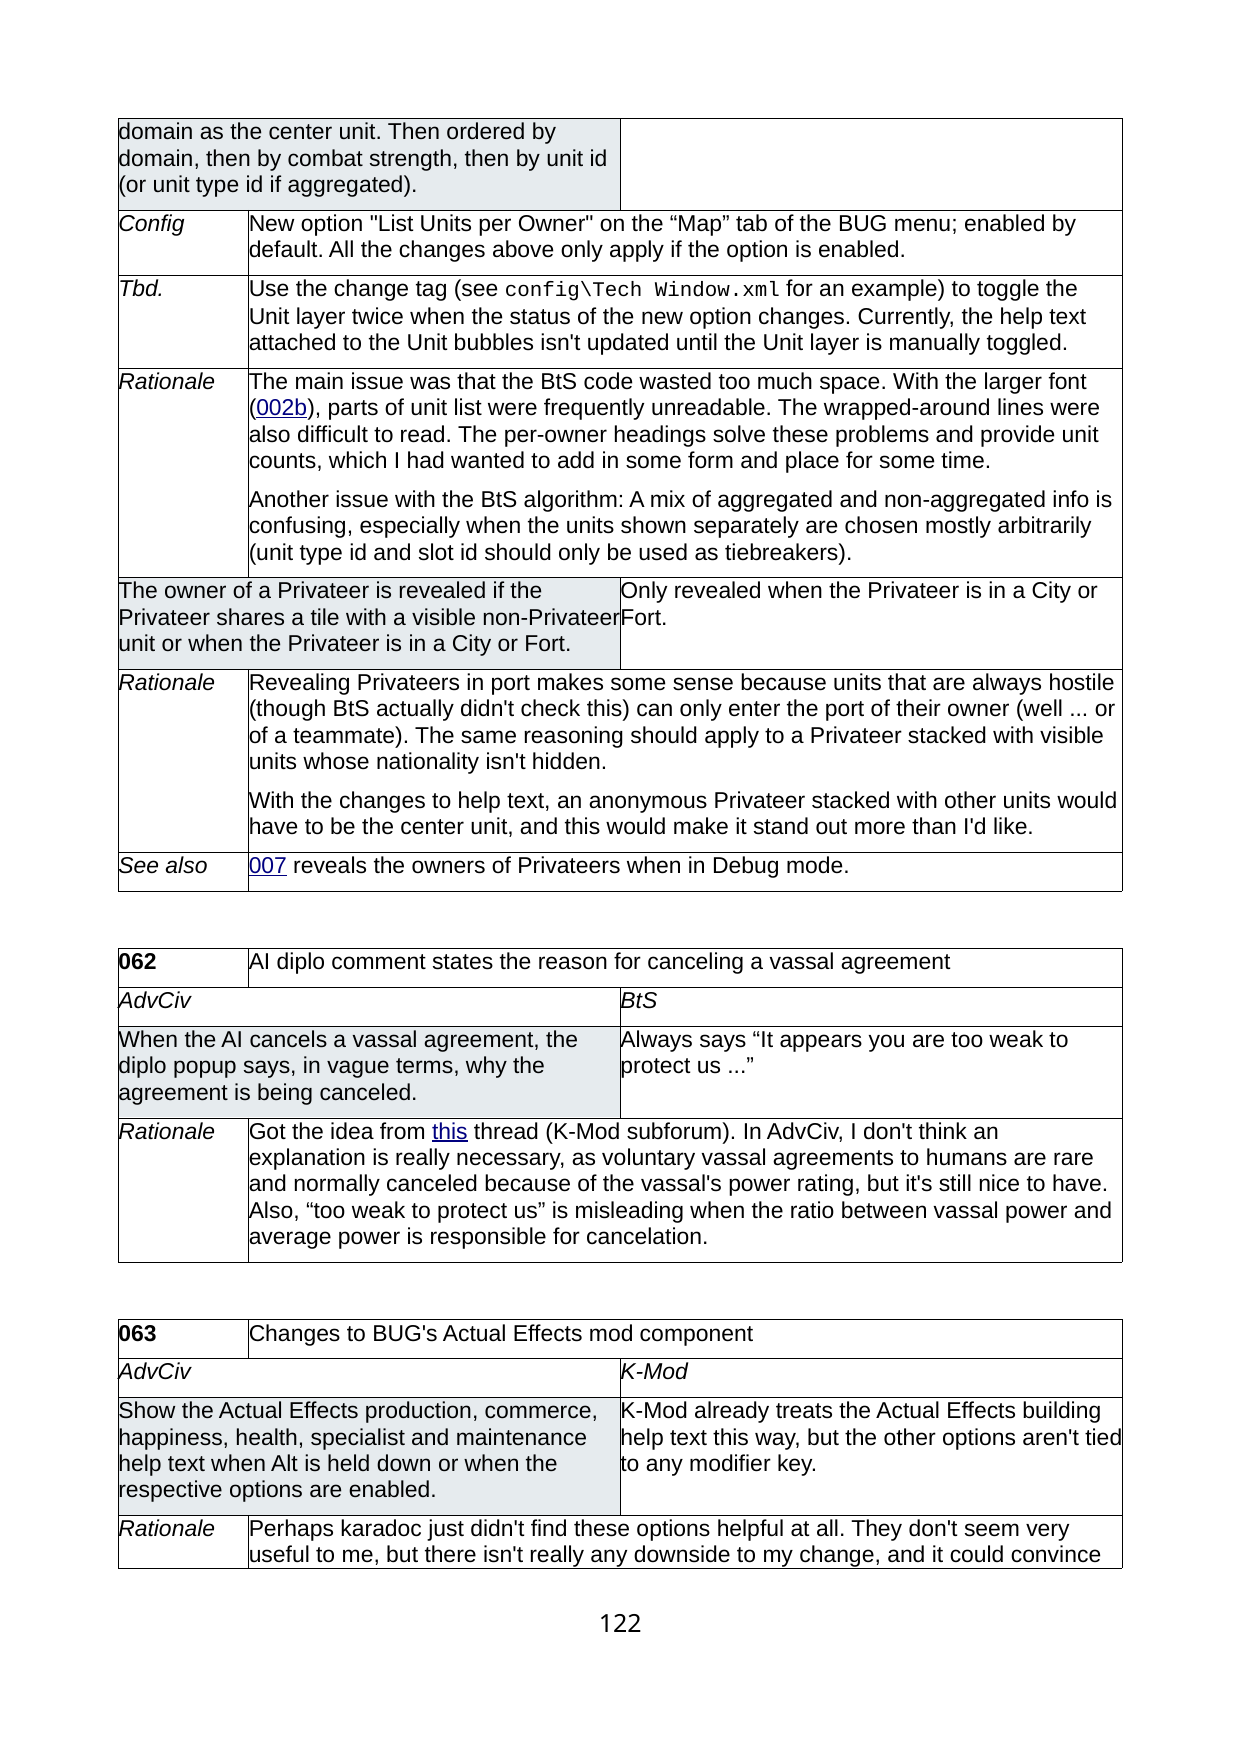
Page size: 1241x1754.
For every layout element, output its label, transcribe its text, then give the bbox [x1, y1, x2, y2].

table_header 063 [119, 1320, 248, 1358]
table_header AI diplo comment states the reason for canceling a vassal agreement [249, 949, 1122, 987]
table_cell K-Mod already treats the Actual Effects building help text this way, but the other options aren't tied to any modifier key. [621, 1398, 1122, 1515]
table_cell Use the change tag (see config\Tech Window.xml for an example) to toggle the Unit layer twice when the status of the new option changes. Currently, the help text attached to the Unit bubbles isn't updated until the Unit layer is manually toggled. [249, 276, 1122, 368]
table_cell domain as the center unit. Then ordered by domain, then by combat strength, then by unit id (or unit type id if aggregated). [119, 119, 620, 210]
table_cell Rationale [119, 670, 248, 852]
table_cell Only revealed when the Privateer is in a City or Fort. [621, 578, 1122, 669]
table_cell 007 reveals the owners of Privateers when in Debug mode. [249, 853, 1122, 891]
table_cell When the AI cancels a vassal agreement, the diplo popup says, in vague terms, why the agreement is being canceled. [119, 1027, 620, 1117]
table_cell Perhaps karadoc just didn't find these options helpful at all. They don't seem very useful to me, but there isn't really any downside to my change, and it could convince [249, 1516, 1122, 1568]
table_cell BtS [621, 988, 1122, 1026]
table_cell See also [119, 853, 248, 891]
table_cell New option "List Units per Owner" on the “Map” tab of the BUG menu; enabled by default. All the changes above only apply if the option is enabled. [249, 211, 1122, 275]
table_cell AdvCiv [119, 988, 620, 1026]
table_cell Got the idea from this thread (K-Mod subforum). In AdvCiv, I don't think an explanation is really necessary, as voluntary vassal agreements to humans are rare and normally canceled because of the vassal's power rating, but it's still nice to have. Also, “too weak to protect us” is misleading when the ratio between vassal power and average power is responsible for cancelation. [249, 1119, 1122, 1262]
table_cell Always says “It appears you are too weak to protect us ...” [621, 1027, 1122, 1117]
table_cell The main issue was that the BtS code wasted too much space. With the larger font (002b), parts of unit list were frequently unreadable. The wrapped-around lines were also difficult to read. The per-owner headings solve these problems and provide unit counts, which I had wanted to add in some form and place for some time. Another issue with the BtS algorithm: A mix of aggregated and non-aggregated info is confusing, especially when the units shown separately are chosen mostly arbitrarily (unit type id and slot id should only be used as tiebreakers). [249, 369, 1122, 577]
table_cell Rationale [119, 1516, 248, 1568]
table_cell Rationale [119, 1119, 248, 1262]
table_cell Show the Actual Effects production, commerce, happiness, health, specialist and maintenance help text when Alt is held down or when the respective options are enabled. [119, 1398, 620, 1515]
table_cell The owner of a Privateer is revealed if the Privateer shares a tile with a visible non-Privateer unit or when the Privateer is in a City or Fort. [119, 578, 620, 669]
table_header 062 [119, 949, 248, 987]
table_cell AdvCiv [119, 1359, 620, 1397]
table_header Changes to BUG's Actual Effects mod component [249, 1320, 1122, 1358]
table_cell Tbd. [119, 276, 248, 368]
table_cell K-Mod [621, 1359, 1122, 1397]
table_cell Revealing Privateers in port makes some sense because units that are always hostile (though BtS actually didn't check this) can only enter the port of their owner (well ... or of a teammate). The same reasoning should apply to a Privateer stacked with visible units whose nationality isn't hidden. With the changes to help text, an anonymous Privateer stacked with other units would have to be the center unit, and this would make it stand out more than I'd like. [249, 670, 1122, 852]
table_cell Config [119, 211, 248, 275]
table_cell [621, 119, 1122, 210]
table_cell Rationale [119, 369, 248, 577]
